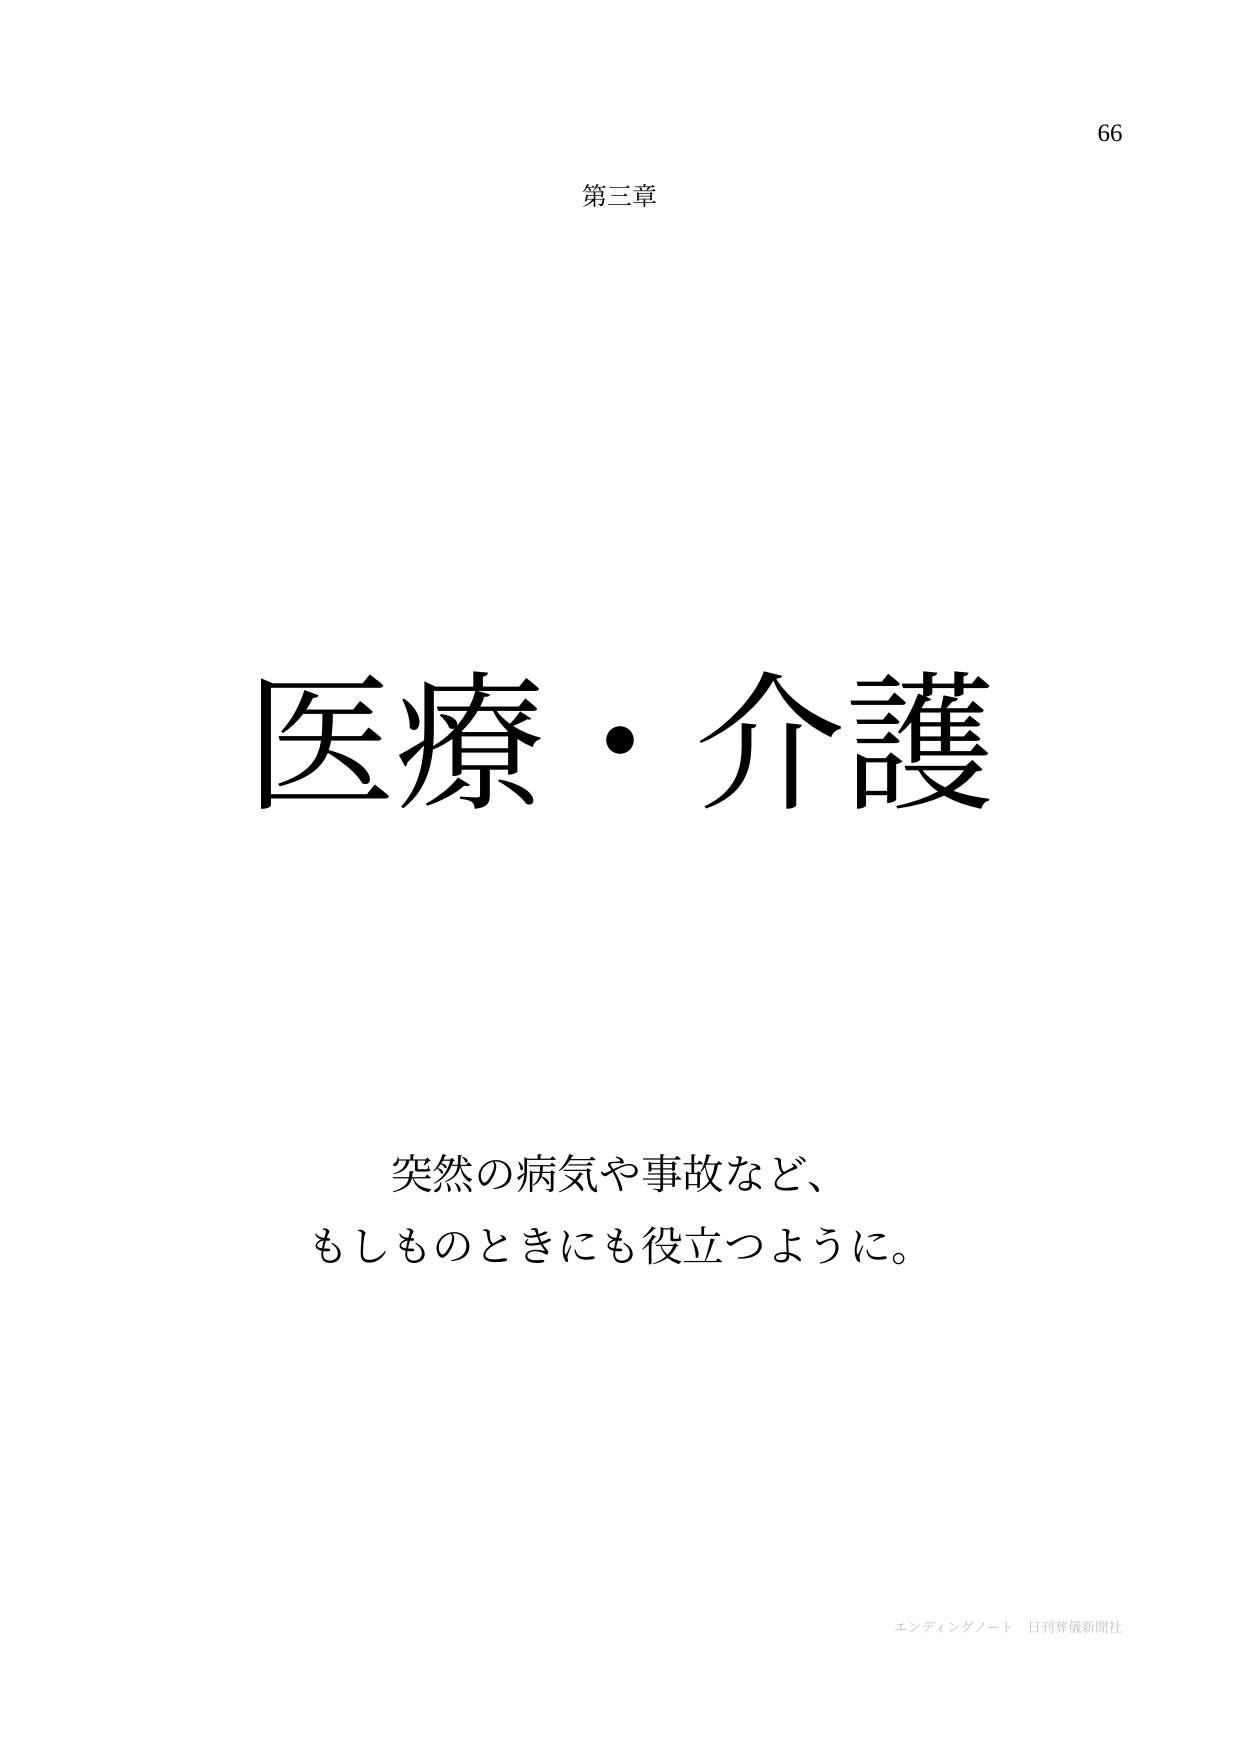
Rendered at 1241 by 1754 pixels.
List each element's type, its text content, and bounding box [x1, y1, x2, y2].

text 第三章 [118, 176, 1122, 212]
text もしものときにも役立つように。 [118, 1214, 1122, 1274]
text 医療・介護 [118, 625, 1122, 840]
text 突然の病気や事故など、 [118, 1142, 1122, 1201]
